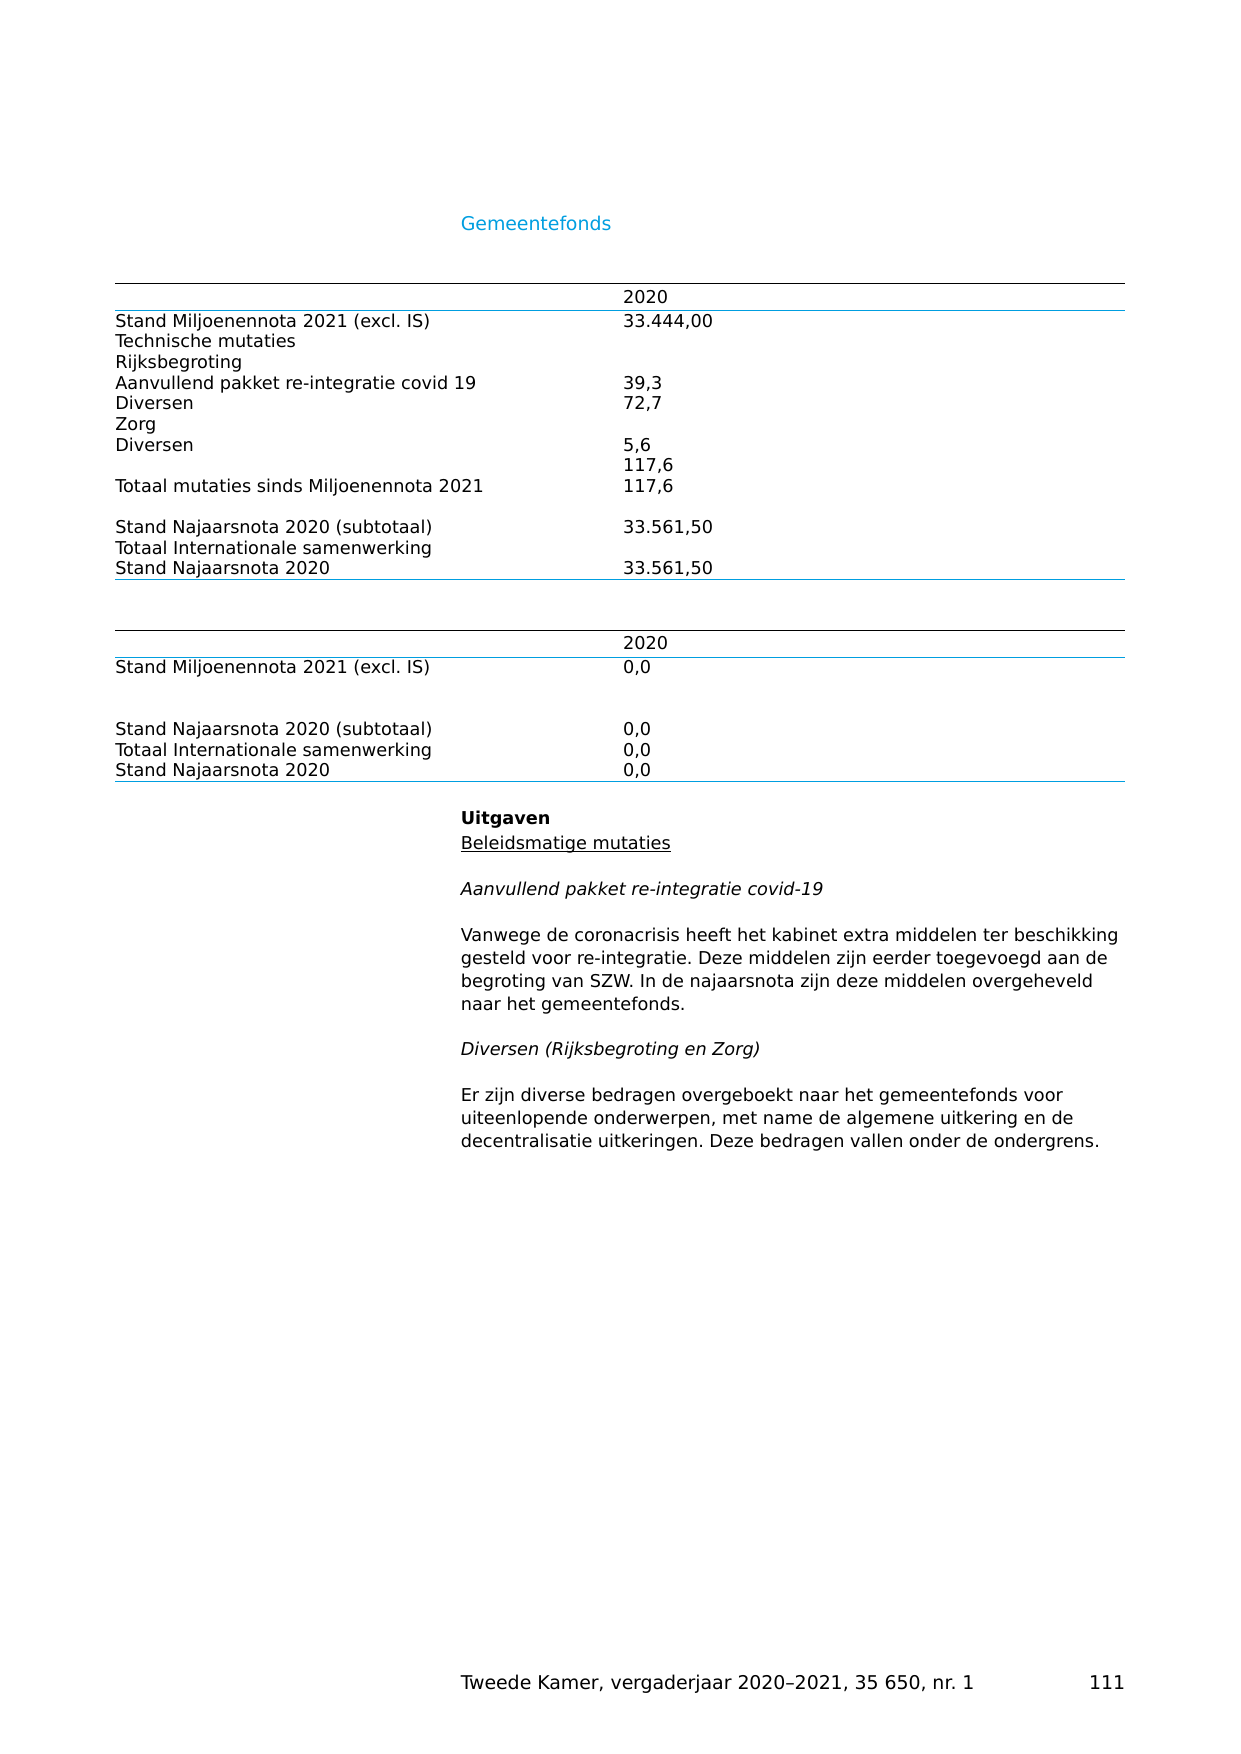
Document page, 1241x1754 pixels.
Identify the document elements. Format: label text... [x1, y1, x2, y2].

table_cell 33.561,50 [620, 517, 1125, 538]
table_cell 0,0 [620, 719, 1125, 739]
table_cell Totaal Internationale samenwerking [115, 538, 620, 558]
table_cell Stand Najaarsnota 2020 (subtotaal) [115, 517, 620, 538]
text Beleidsmatige mutaties [461, 831, 1125, 854]
table_cell Diversen [115, 435, 620, 455]
table_cell 5,6 [620, 435, 1125, 455]
table_cell 2020 [620, 631, 1125, 656]
table_cell 72,7 [620, 393, 1125, 414]
table_cell 33.444,00 [620, 311, 1125, 331]
table_cell [620, 698, 1125, 719]
text Uitgaven [461, 806, 1125, 829]
table_cell [115, 678, 620, 698]
table_cell 117,6 [620, 476, 1125, 496]
table_cell [115, 455, 620, 476]
table_header GEMEENTEFONDS: UITGAVEN [115, 258, 1125, 283]
table_cell Aanvullend pakket re-integratie covid 19 [115, 373, 620, 393]
table_cell 39,3 [620, 373, 1125, 393]
text Vanwege de coronacrisis heeft het kabinet extra middelen ter beschikking gesteld voor re-integratie. Deze middelen zijn eerder toegevoegd aan de begroting van SZW. In de najaarsnota zijn deze middelen overgeheveld naar het gemeentefonds. [461, 923, 1125, 1014]
table_cell Zorg [115, 414, 620, 434]
table_cell [620, 538, 1125, 558]
table_cell [620, 678, 1125, 698]
table_cell [620, 496, 1125, 517]
table_cell [115, 284, 620, 310]
table_cell Totaal mutaties sinds Miljoenennota 2021 [115, 476, 620, 496]
text Aanvullend pakket re-integratie covid-19 [461, 877, 1125, 900]
table_cell 2020 [620, 284, 1125, 310]
table_cell [620, 331, 1125, 352]
table_cell 0,0 [620, 740, 1125, 760]
table_cell 0,0 [620, 760, 1125, 781]
text Diversen (Rijksbegroting en Zorg) [461, 1037, 1125, 1060]
table_cell Rijksbegroting [115, 352, 620, 373]
table_cell [115, 631, 620, 656]
table_cell [115, 698, 620, 719]
table_cell [115, 496, 620, 517]
table_cell [620, 414, 1125, 434]
table_cell [620, 352, 1125, 373]
table_cell Totaal Internationale samenwerking [115, 740, 620, 760]
table_cell Stand Najaarsnota 2020 (subtotaal) [115, 719, 620, 739]
text Er zijn diverse bedragen overgeboekt naar het gemeentefonds voor uiteenlopende onderwerpen, met name de algemene uitkering en de decentralisatie uitkeringen. Deze bedragen vallen onder de ondergrens. [461, 1083, 1125, 1152]
table_header GEMEENTEFONDS: NIET-BELASTINGONTVANGSTEN [115, 605, 1125, 629]
table_cell Stand Miljoenennota 2021 (excl. IS) [115, 658, 620, 678]
table_cell Diversen [115, 393, 620, 414]
table_cell Stand Miljoenennota 2021 (excl. IS) [115, 311, 620, 331]
table_cell 117,6 [620, 455, 1125, 476]
table_cell Technische mutaties [115, 331, 620, 352]
table_cell 33.561,50 [620, 558, 1125, 579]
table_cell 0,0 [620, 658, 1125, 678]
table_cell Stand Najaarsnota 2020 [115, 558, 620, 579]
table_cell Stand Najaarsnota 2020 [115, 760, 620, 781]
title Gemeentefonds [461, 213, 1125, 235]
